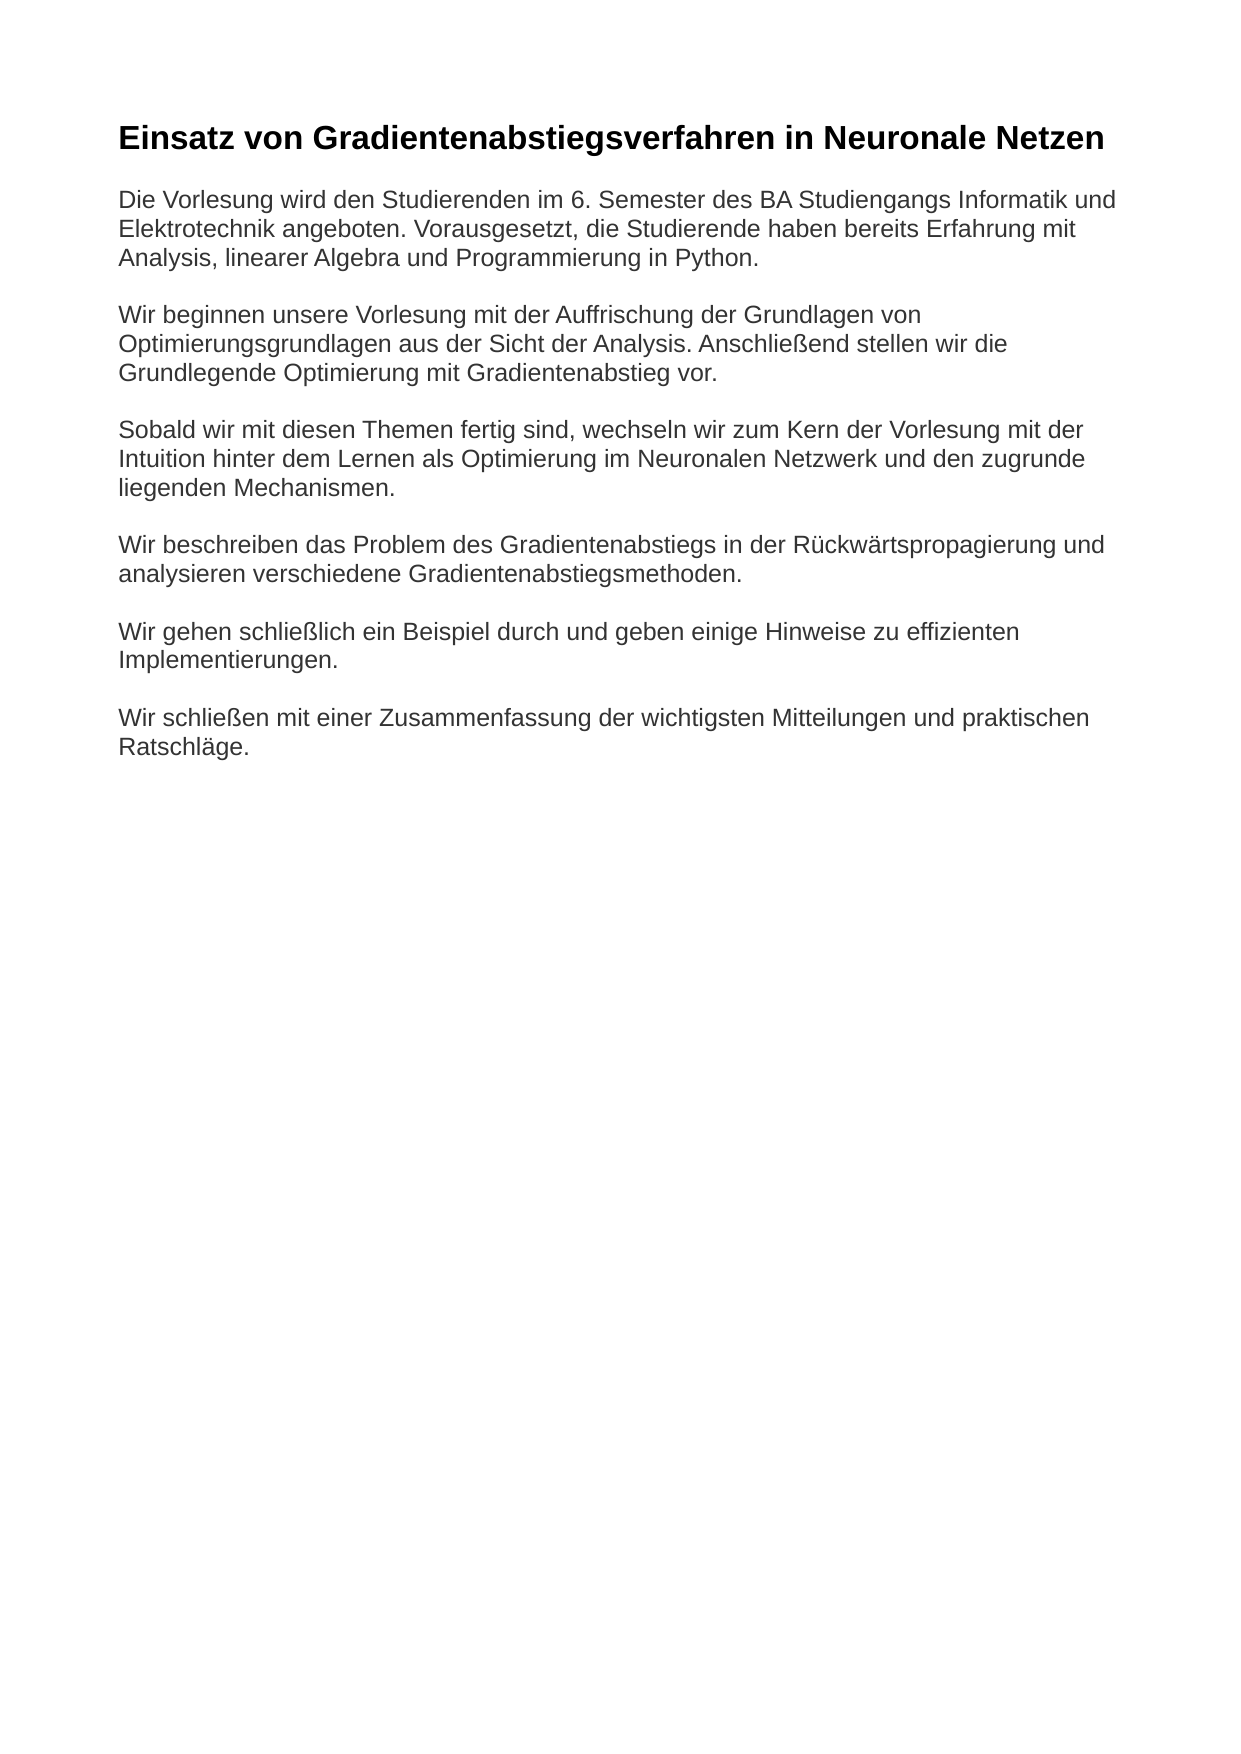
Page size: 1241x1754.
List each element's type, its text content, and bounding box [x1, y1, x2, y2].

text Einsatz von Gradientenabstiegsverfahren in Neuronale Netzen [118, 118, 1122, 157]
text Die Vorlesung wird den Studierenden im 6. Semester des BA Studiengangs Informatik und Elektrotechnik angeboten. Vorausgesetzt, die Studierende haben bereits Erfahrung mit Analysis, linearer Algebra und Programmierung in Python. [118, 185, 1122, 272]
text Wir beschreiben das Problem des Gradientenabstiegs in der Rückwärtspropagierung und analysieren verschiedene Gradientenabstiegsmethoden. [118, 530, 1122, 588]
text Wir schließen mit einer Zusammenfassung der wichtigsten Mitteilungen und praktischen Ratschläge. [118, 703, 1122, 760]
text Wir beginnen unsere Vorlesung mit der Auffrischung der Grundlagen von Optimierungsgrundlagen aus der Sicht der Analysis. Anschließend stellen wir die Grundlegende Optimierung mit Gradientenabstieg vor. [118, 300, 1122, 387]
text Wir gehen schließlich ein Beispiel durch und geben einige Hinweise zu effizienten Implementierungen. [118, 617, 1122, 674]
text Sobald wir mit diesen Themen fertig sind, wechseln wir zum Kern der Vorlesung mit der Intuition hinter dem Lernen als Optimierung im Neuronalen Netzwerk und den zugrunde liegenden Mechanismen. [118, 415, 1122, 502]
